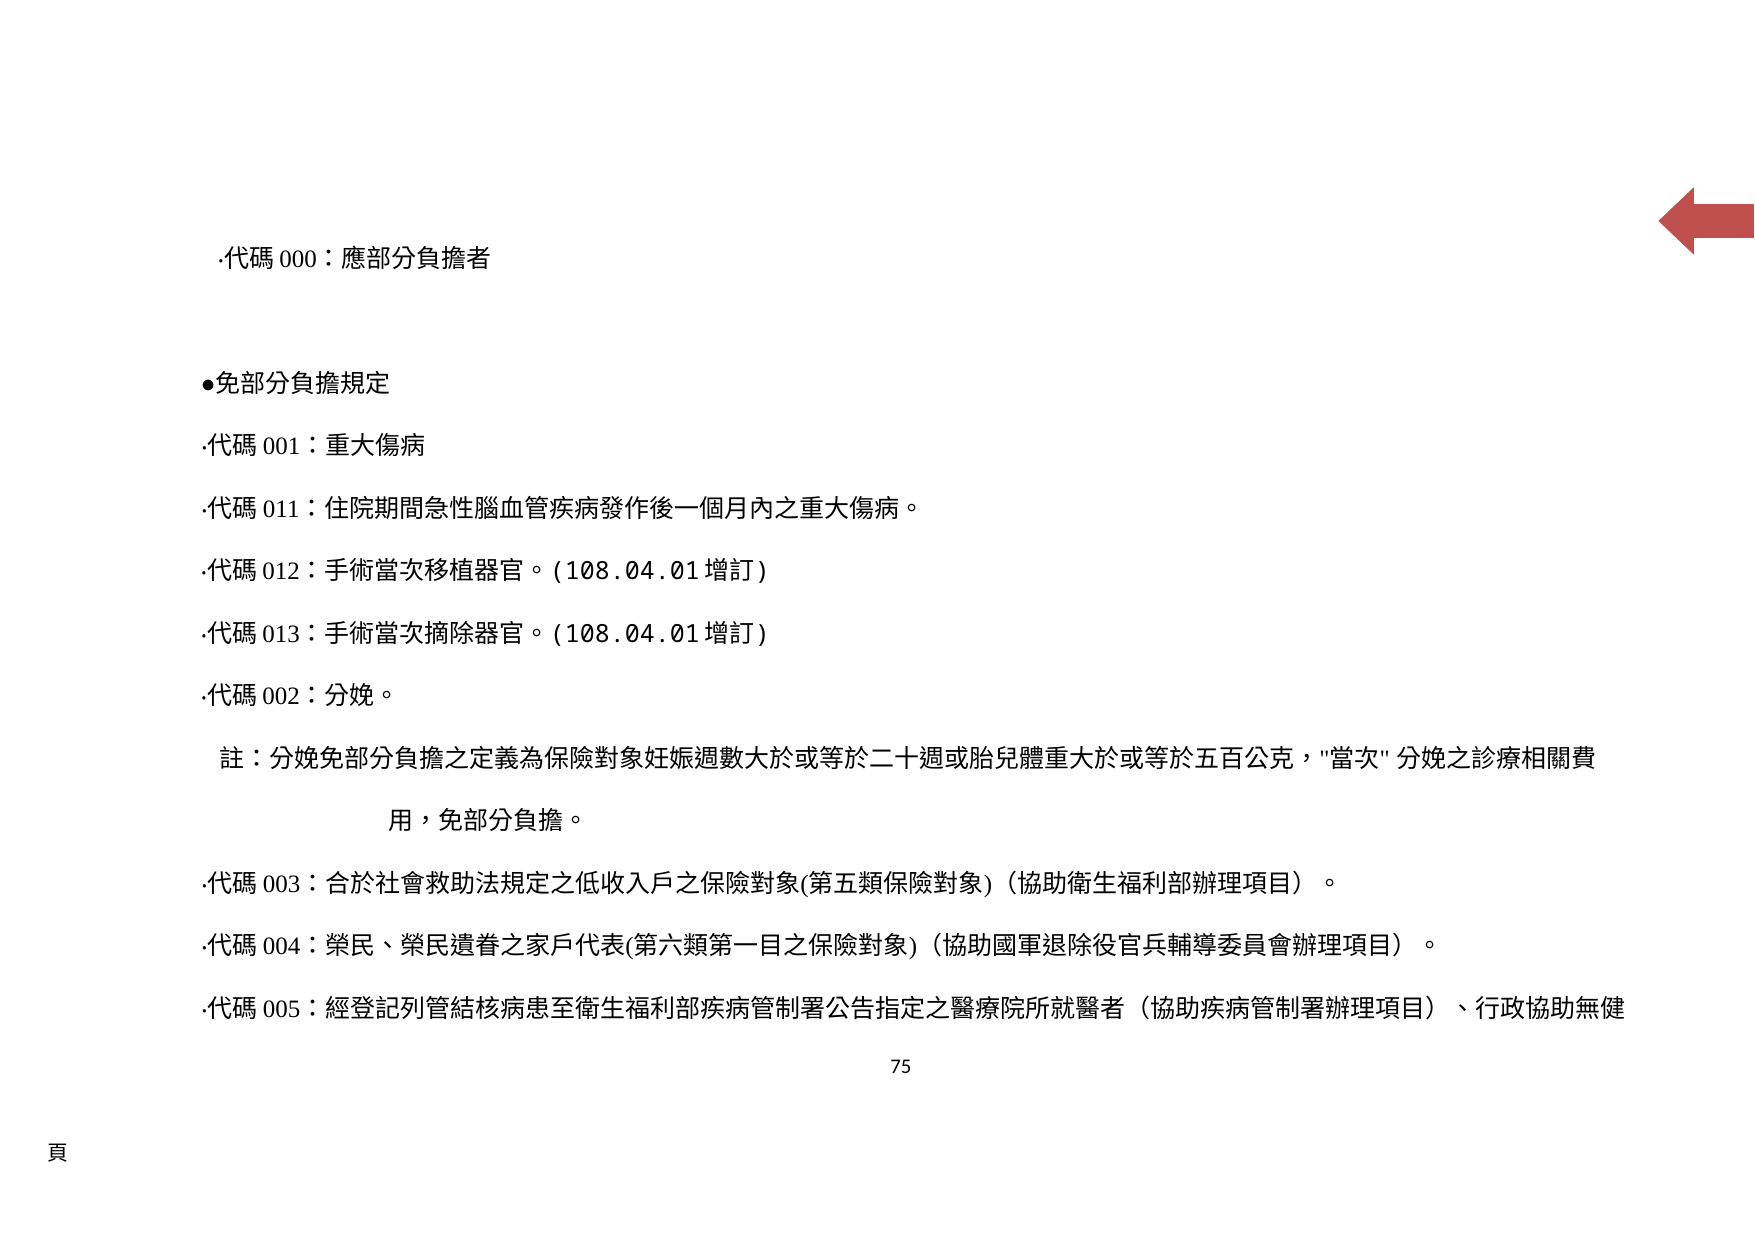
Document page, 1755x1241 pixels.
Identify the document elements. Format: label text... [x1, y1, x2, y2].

table_cell ‧代碼000：應部分負擔者 ●免部分負擔規定 ‧代碼001：重大傷病 ‧代碼011：住院期間急性腦血管疾病發作後一個月內之重大傷病。 ‧代碼012：手術當次移植器官。(108.04.01增訂) ‧代碼013：手術當次摘除器官。(108.04.01增訂) ‧代碼002：分娩。 註：分娩免部分負擔之定義為保險對象妊娠週數大於或等於二十週或胎兒體重大於或等於五百公克，"當次" 分娩之診療相關費用，免部分負擔。 ‧代碼003：合於社會救助法規定之低收入戶之保險對象(第五類保險對象)（協助衛生福利部辦理項目）。 ‧代碼004：榮民、榮民遺眷之家戶代表(第六類第一目之保險對象)（協助國軍退除役官兵輔導委員會辦理項目）。 ‧代碼005：經登記列管結核病患至衛生福利部疾病管制署公告指定之醫療院所就醫者（協助疾病管制署辦理項目）、行政協助無健 [177, 215, 1638, 1027]
